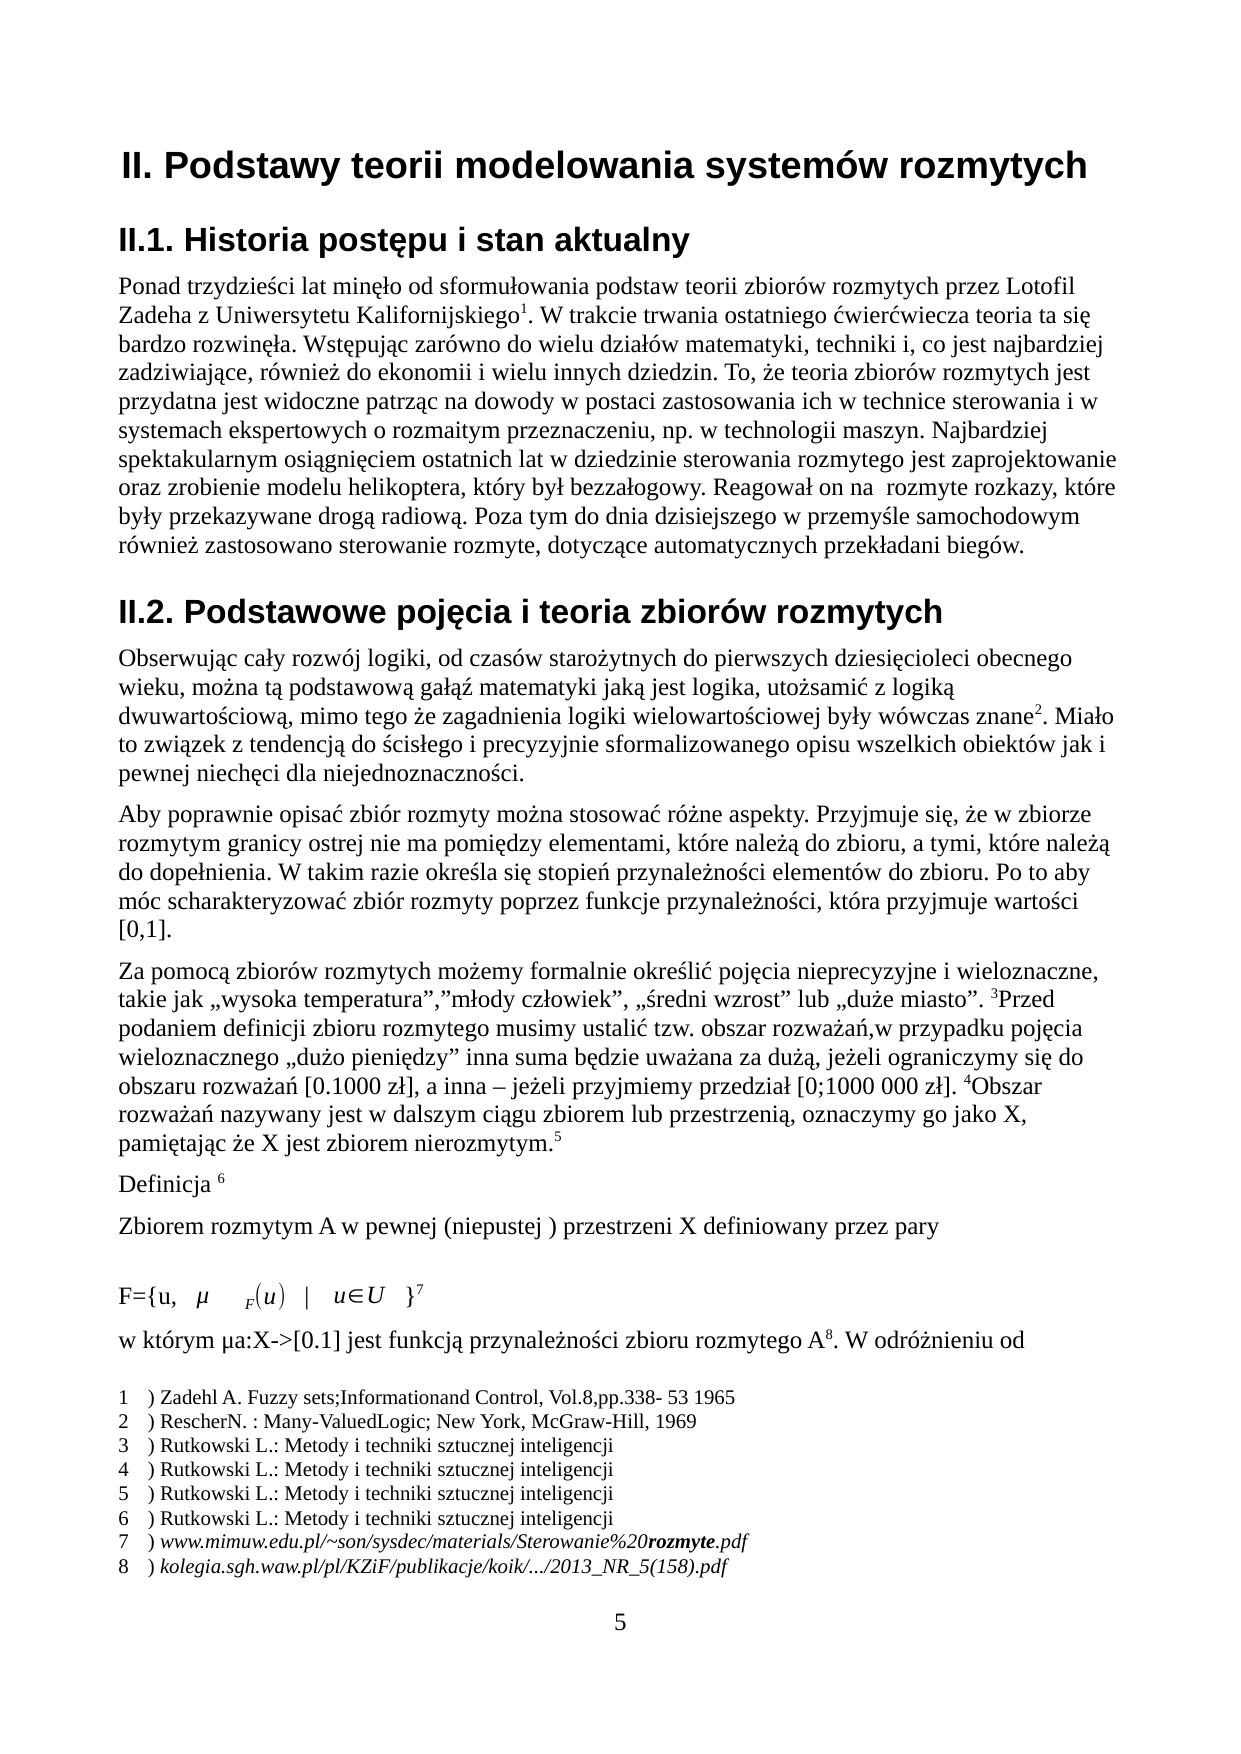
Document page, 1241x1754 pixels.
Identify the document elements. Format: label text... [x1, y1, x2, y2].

text ) Rutkowski L.: Metody i techniki sztucznej inteligencji [118, 1481, 1122, 1505]
subtitle Podstawy teorii modelowania systemów rozmytych [121, 143, 1122, 187]
text F={u,| } [118, 1281, 1122, 1313]
text w którym μa:X->[0.1] jest funkcją przynależności zbioru rozmytego A. W odróżnieniu od [118, 1326, 1122, 1354]
text Za pomocą zbiorów rozmytych możemy formalnie określić pojęcia nieprecyzyjne i wieloznaczne, takie jak „wysoka temperatura”,”młody człowiek”, „średni wzrost” lub „duże miasto”. Przed podaniem definicji zbioru rozmytego musimy ustalić tzw. obszar rozważań,w przypadku pojęcia wieloznacznego „dużo pieniędzy” inna suma będzie uważana za dużą, jeżeli ograniczymy się do obszaru rozważań [0.1000 zł], a inna – jeżeli przyjmiemy przedział [0;1000 000 zł]. Obszar rozważań nazywany jest w dalszym ciągu zbiorem lub przestrzenią, oznaczymy go jako X, pamiętając że X jest zbiorem nierozmytym. [118, 956, 1122, 1157]
text Obserwując cały rozwój logiki, od czasów starożytnych do pierwszych dziesięcioleci obecnego wieku, można tą podstawową gałąź matematyki jaką jest logika, utożsamić z logiką dwuwartościową, mimo tego że zagadnienia logiki wielowartościowej były wówczas znane. Miało to związek z tendencją do ścisłego i precyzyjnie sformalizowanego opisu wszelkich obiektów jak i pewnej niechęci dla niejednoznaczności. [118, 643, 1122, 787]
text Ponad trzydzieści lat minęło od sformułowania podstaw teorii zbiorów rozmytych przez Lotofil Zadeha z Uniwersytetu Kalifornijskiego. W trakcie trwania ostatniego ćwierćwiecza teoria ta się bardzo rozwinęła. Wstępując zarówno do wielu działów matematyki, techniki i, co jest najbardziej zadziwiające, również do ekonomii i wielu innych dziedzin. To, że teoria zbiorów rozmytych jest przydatna jest widoczne patrząc na dowody w postaci zastosowania ich w technice sterowania i w systemach ekspertowych o rozmaitym przeznaczeniu, np. w technologii maszyn. Najbardziej spektakularnym osiągnięciem ostatnich lat w dziedzinie sterowania rozmytego jest zaprojektowanie oraz zrobienie modelu helikoptera, który był bezzałogowy. Reagował on na rozmyte rozkazy, które były przekazywane drogą radiową. Poza tym do dnia dzisiejszego w przemyśle samochodowym również zastosowano sterowanie rozmyte, dotyczące automatycznych przekładani biegów. [118, 271, 1122, 559]
text ) RescherN. : Many-ValuedLogic; New York, McGraw-Hill, 1969 [118, 1409, 1122, 1433]
text ) Zadehl A. Fuzzy sets;Informationand Control, Vol.8,pp.338- 53 1965 [118, 1385, 1122, 1409]
text ) Rutkowski L.: Metody i techniki sztucznej inteligencji [118, 1457, 1122, 1481]
text ) kolegia.sgh.waw.pl/pl/KZiF/publikacje/koik/.../2013_NR_5(158).pdf [118, 1553, 1122, 1578]
text ) Rutkowski L.: Metody i techniki sztucznej inteligencji [118, 1433, 1122, 1457]
text Zbiorem rozmytym A w pewnej (niepustej ) przestrzeni X definiowany przez pary [118, 1211, 1122, 1268]
subtitle Podstawowe pojęcia i teoria zbiorów rozmytych [118, 592, 1122, 631]
subtitle Historia postępu i stan aktualny [118, 220, 1122, 259]
text Definicja [118, 1169, 1122, 1198]
text Aby poprawnie opisać zbiór rozmyty można stosować różne aspekty. Przyjmuje się, że w zbiorze rozmytym granicy ostrej nie ma pomiędzy elementami, które należą do zbioru, a tymi, które należą do dopełnienia. W takim razie określa się stopień przynależności elementów do zbioru. Po to aby móc scharakteryzować zbiór rozmyty poprzez funkcje przynależności, która przyjmuje wartości [0,1]. [118, 799, 1122, 943]
text ) Rutkowski L.: Metody i techniki sztucznej inteligencji [118, 1505, 1122, 1529]
text ) www.mimuw.edu.pl/~son/sysdec/materials/Sterowanie%20rozmyte.pdf [118, 1529, 1122, 1553]
